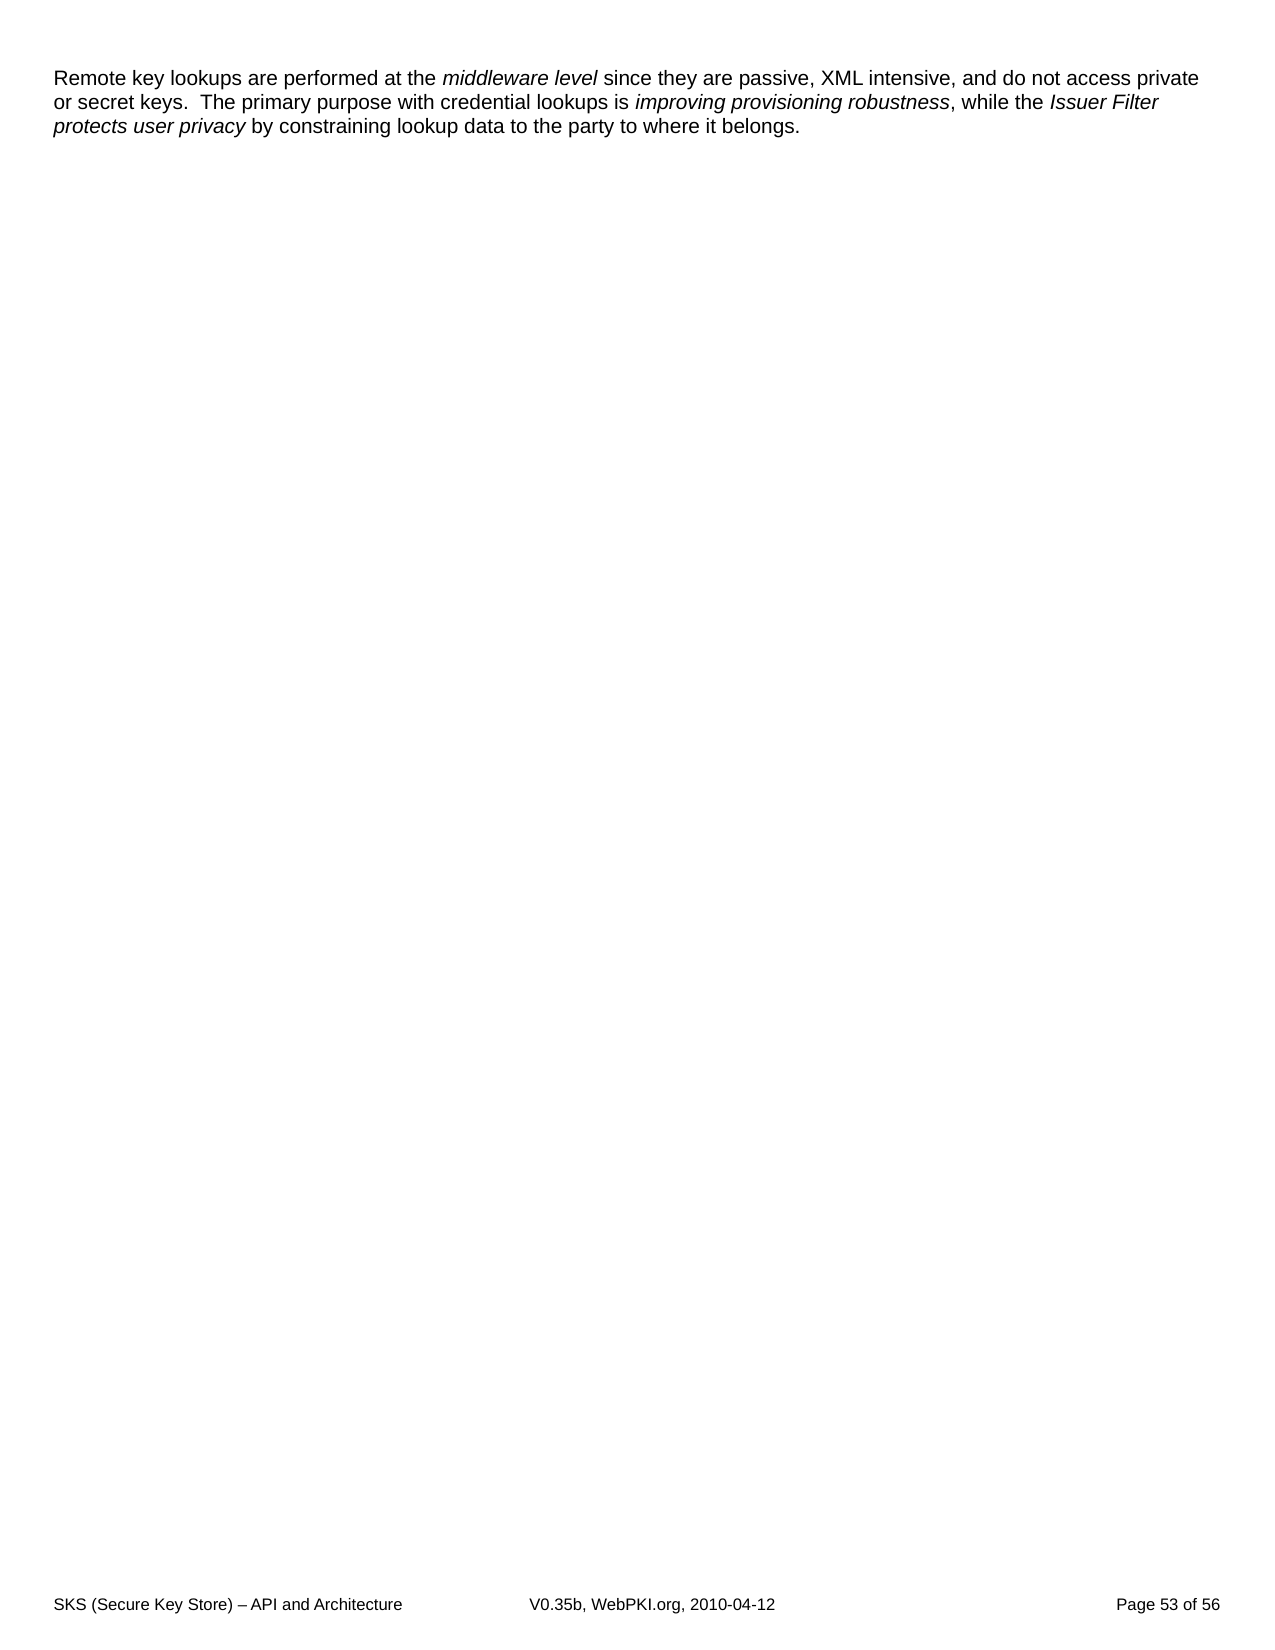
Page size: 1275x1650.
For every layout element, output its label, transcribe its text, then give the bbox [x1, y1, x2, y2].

text Remote key lookups are performed at the middleware level since they are passive, XML intensive, and do not access private or secret keys. The primary purpose with credential lookups is improving provisioning robustness, while the Issuer Filter protects user privacy by constraining lookup data to the party to where it belongs. [53, 66, 1221, 138]
